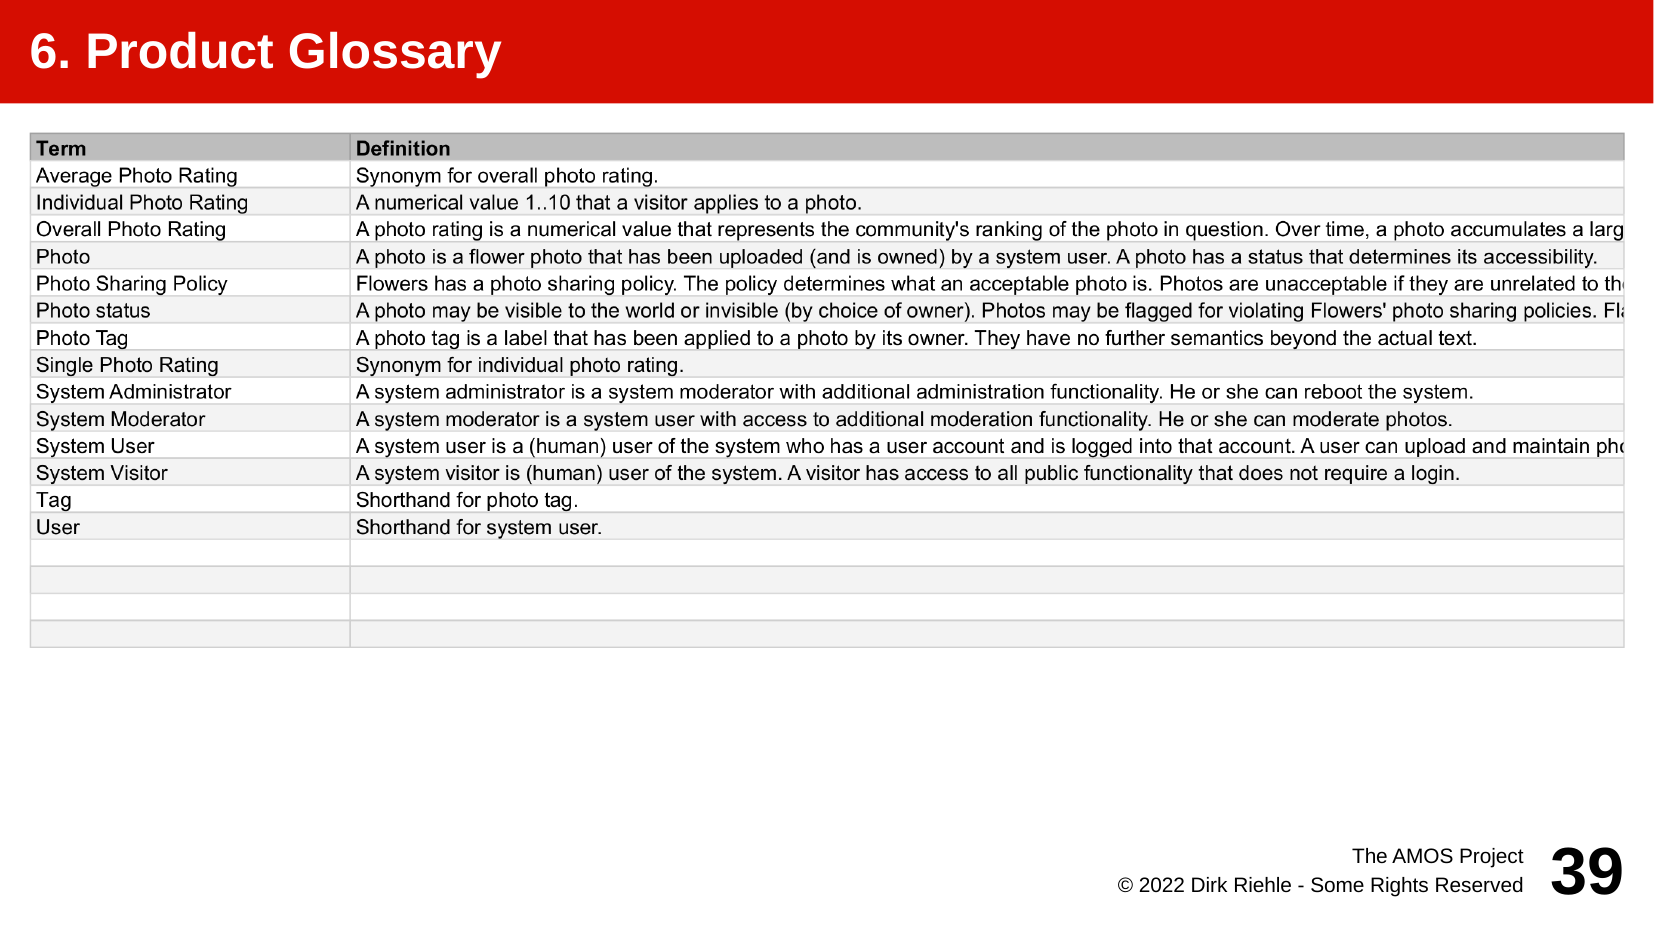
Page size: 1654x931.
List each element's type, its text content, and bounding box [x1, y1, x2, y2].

picture [29, 132, 1625, 648]
title 6. Product Glossary [0, 0, 1654, 104]
